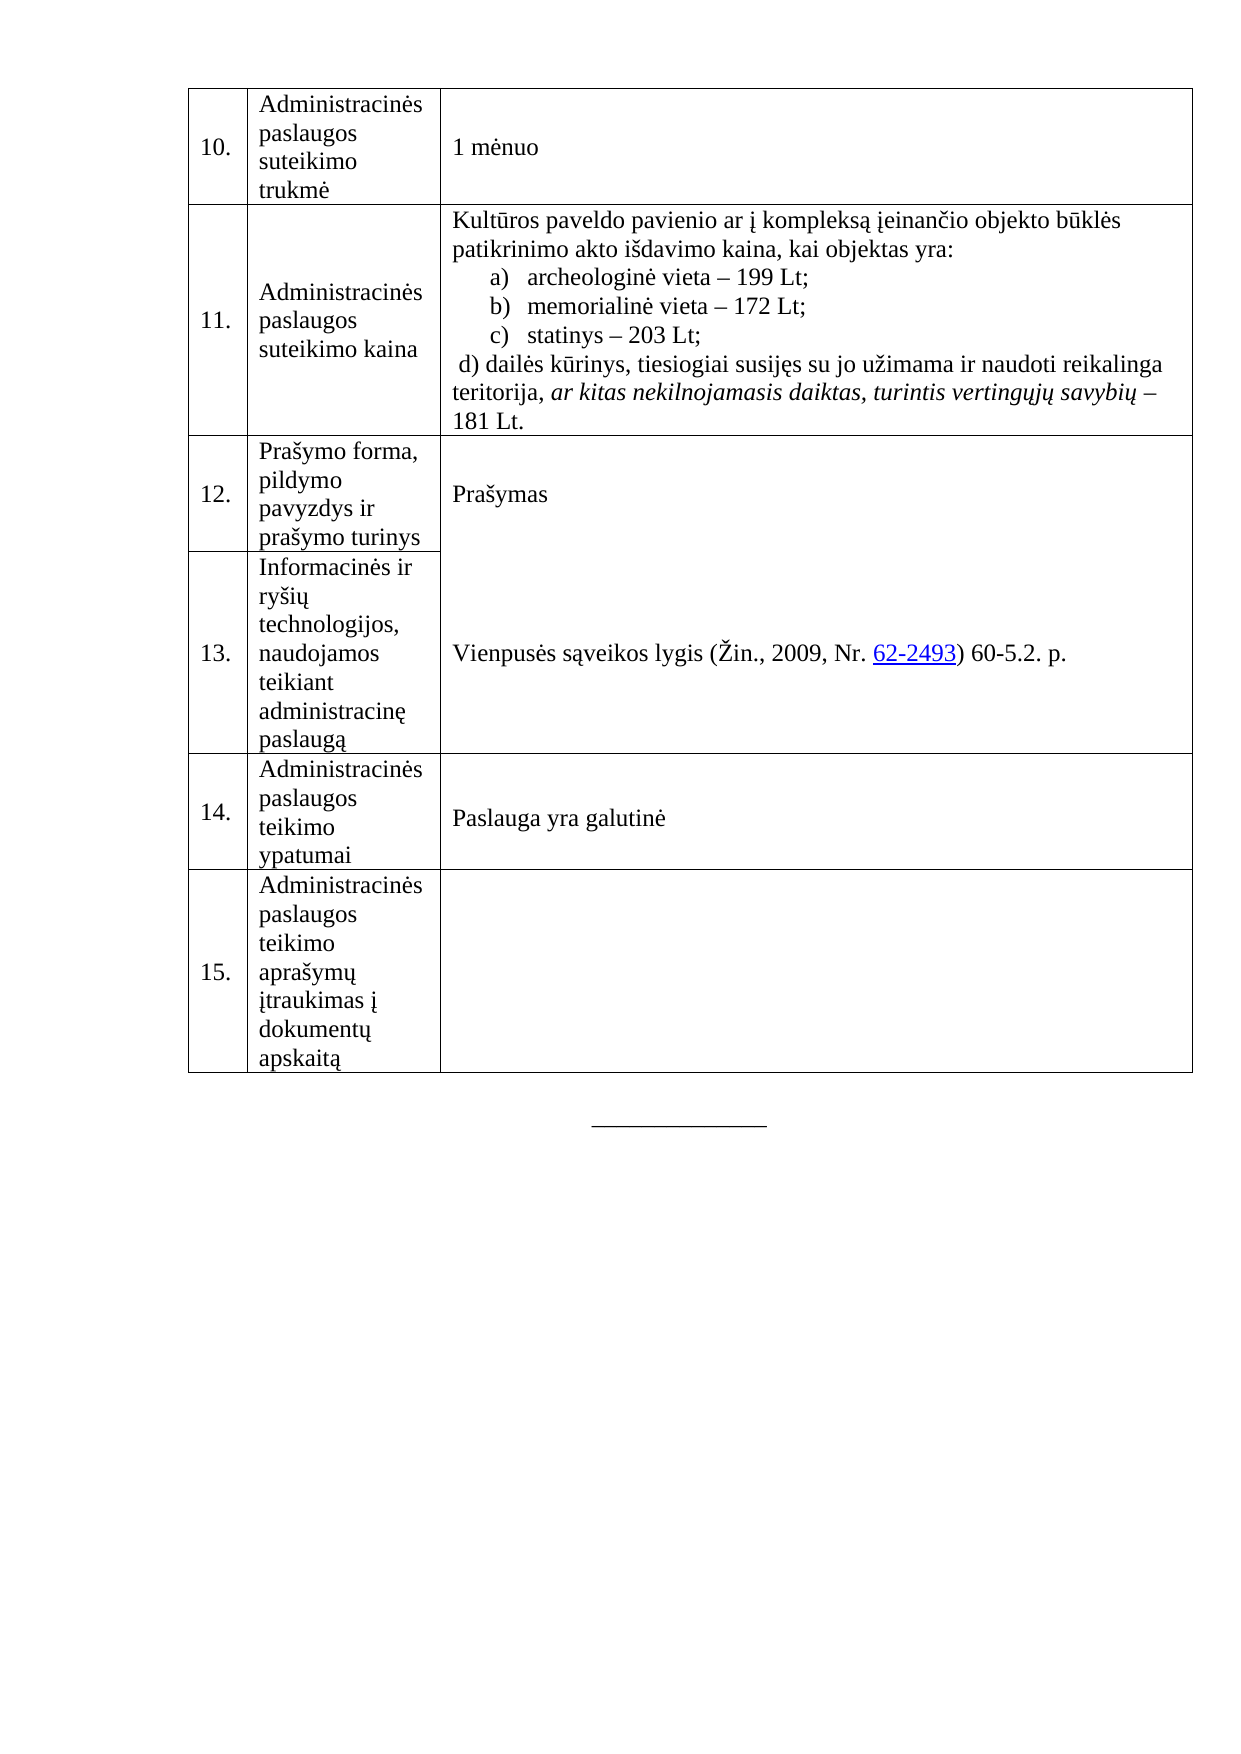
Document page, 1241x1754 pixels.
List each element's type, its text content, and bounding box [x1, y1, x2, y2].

table_cell Paslauga yra galutinė [441, 754, 1192, 869]
table_cell Informacinės ir ryšių technologijos, naudojamos teikiant administracinę paslaugą [248, 552, 440, 753]
table_cell Administracinės paslaugos suteikimo kaina [248, 205, 440, 435]
table_cell Administracinės paslaugos suteikimo trukmė [248, 89, 440, 204]
table_cell Kultūros paveldo pavienio ar į kompleksą įeinančio objekto būklės patikrinimo akto išdavimo kaina, kai objektas yra: a) archeologinė vieta – 199 Lt; b) memorialinė vieta – 172 Lt; c) statinys – 203 Lt; d) dailės kūrinys, tiesiogiai susijęs su jo užimama ir naudoti reikalinga teritorija, ar kitas nekilnojamasis daiktas, turintis vertingųjų savybių – 181 Lt. [441, 205, 1192, 435]
table_cell 11. [189, 205, 247, 435]
table_cell 14. [189, 754, 247, 869]
table_cell Prašymas [441, 436, 1192, 551]
table_cell [441, 870, 1192, 1072]
table_cell Vienpusės sąveikos lygis (Žin., 2009, Nr. 62-2493) 60-5.2. p. [441, 551, 1192, 753]
text ______________ [177, 1101, 1181, 1130]
table_cell Administracinės paslaugos teikimo aprašymų įtraukimas į dokumentų apskaitą [248, 870, 440, 1072]
table_cell 1 mėnuo [441, 89, 1192, 204]
table_cell 13. [189, 552, 247, 753]
table_cell Administracinės paslaugos teikimo ypatumai [248, 754, 440, 869]
table_cell Prašymo forma, pildymo pavyzdys ir prašymo turinys [248, 436, 440, 551]
table_cell 15. [189, 870, 247, 1072]
table_cell 10. [189, 89, 247, 204]
table_cell 12. [189, 436, 247, 551]
